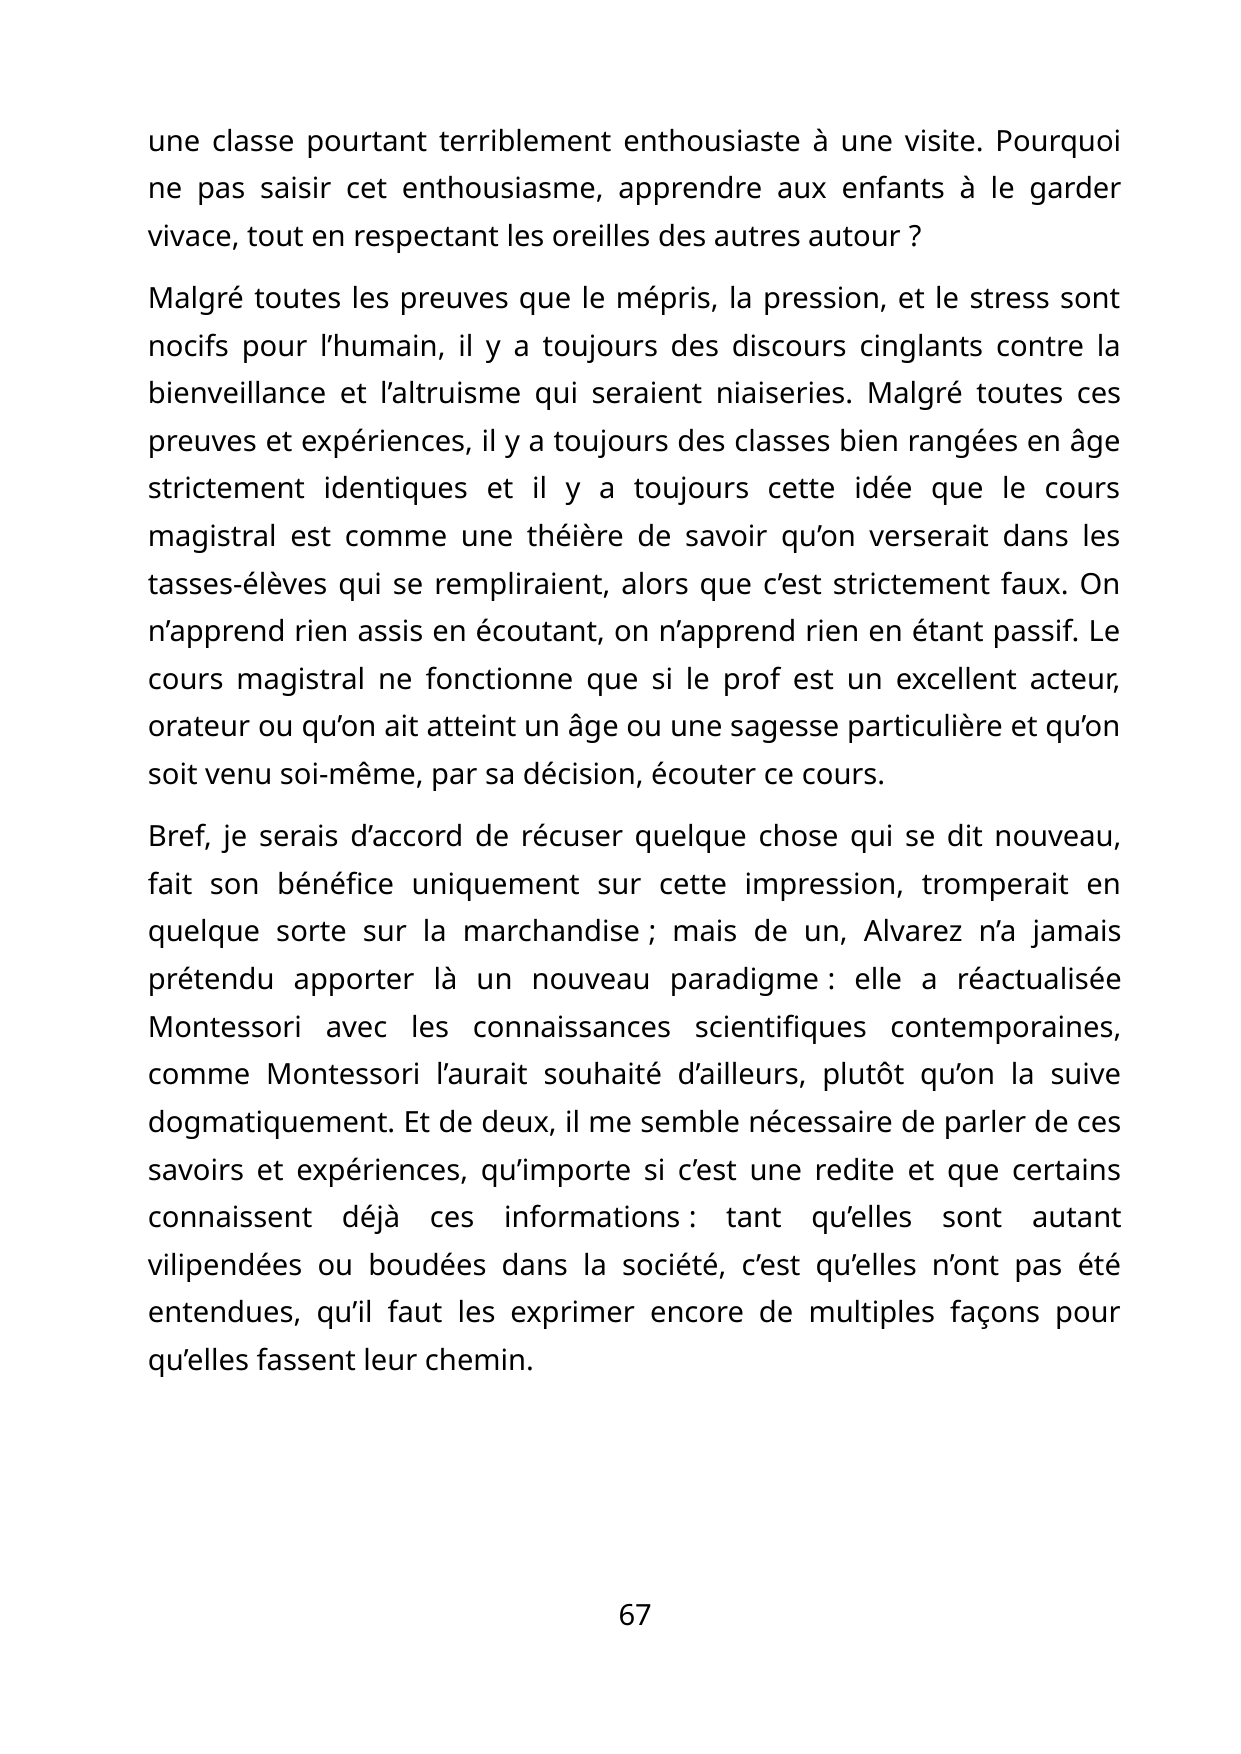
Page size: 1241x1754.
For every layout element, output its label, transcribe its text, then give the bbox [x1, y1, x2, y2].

text une classe pourtant terriblement enthousiaste à une visite. Pourquoi ne pas saisir cet enthousiasme, apprendre aux enfants à le garder vivace, tout en respectant les oreilles des autres autour ? [148, 120, 1122, 255]
text Bref, je serais d’accord de récuser quelque chose qui se dit nouveau, fait son bénéfice uniquement sur cette impression, tromperait en quelque sorte sur la marchandise ; mais de un, Alvarez n’a jamais prétendu apporter là un nouveau paradigme : elle a réactualisée Montessori avec les connaissances scientifiques contemporaines, comme Montessori l’aurait souhaité d’ailleurs, plutôt qu’on la suive dogmatiquement. Et de deux, il me semble nécessaire de parler de ces savoirs et expériences, qu’importe si c’est une redite et que certains connaissent déjà ces informations : tant qu’elles sont autant vilipendées ou boudées dans la société, c’est qu’elles n’ont pas été entendues, qu’il faut les exprimer encore de multiples façons pour qu’elles fassent leur chemin. [148, 816, 1122, 1379]
text Malgré toutes les preuves que le mépris, la pression, et le stress sont nocifs pour l’humain, il y a toujours des discours cinglants contre la bienveillance et l’altruisme qui seraient niaiseries. Malgré toutes ces preuves et expériences, il y a toujours des classes bien rangées en âge strictement identiques et il y a toujours cette idée que le cours magistral est comme une théière de savoir qu’on verserait dans les tasses-élèves qui se rempliraient, alors que c’est strictement faux. On n’apprend rien assis en écoutant, on n’apprend rien en étant passif. Le cours magistral ne fonctionne que si le prof est un excellent acteur, orateur ou qu’on ait atteint un âge ou une sagesse particulière et qu’on soit venu soi-même, par sa décision, écouter ce cours. [148, 277, 1122, 793]
